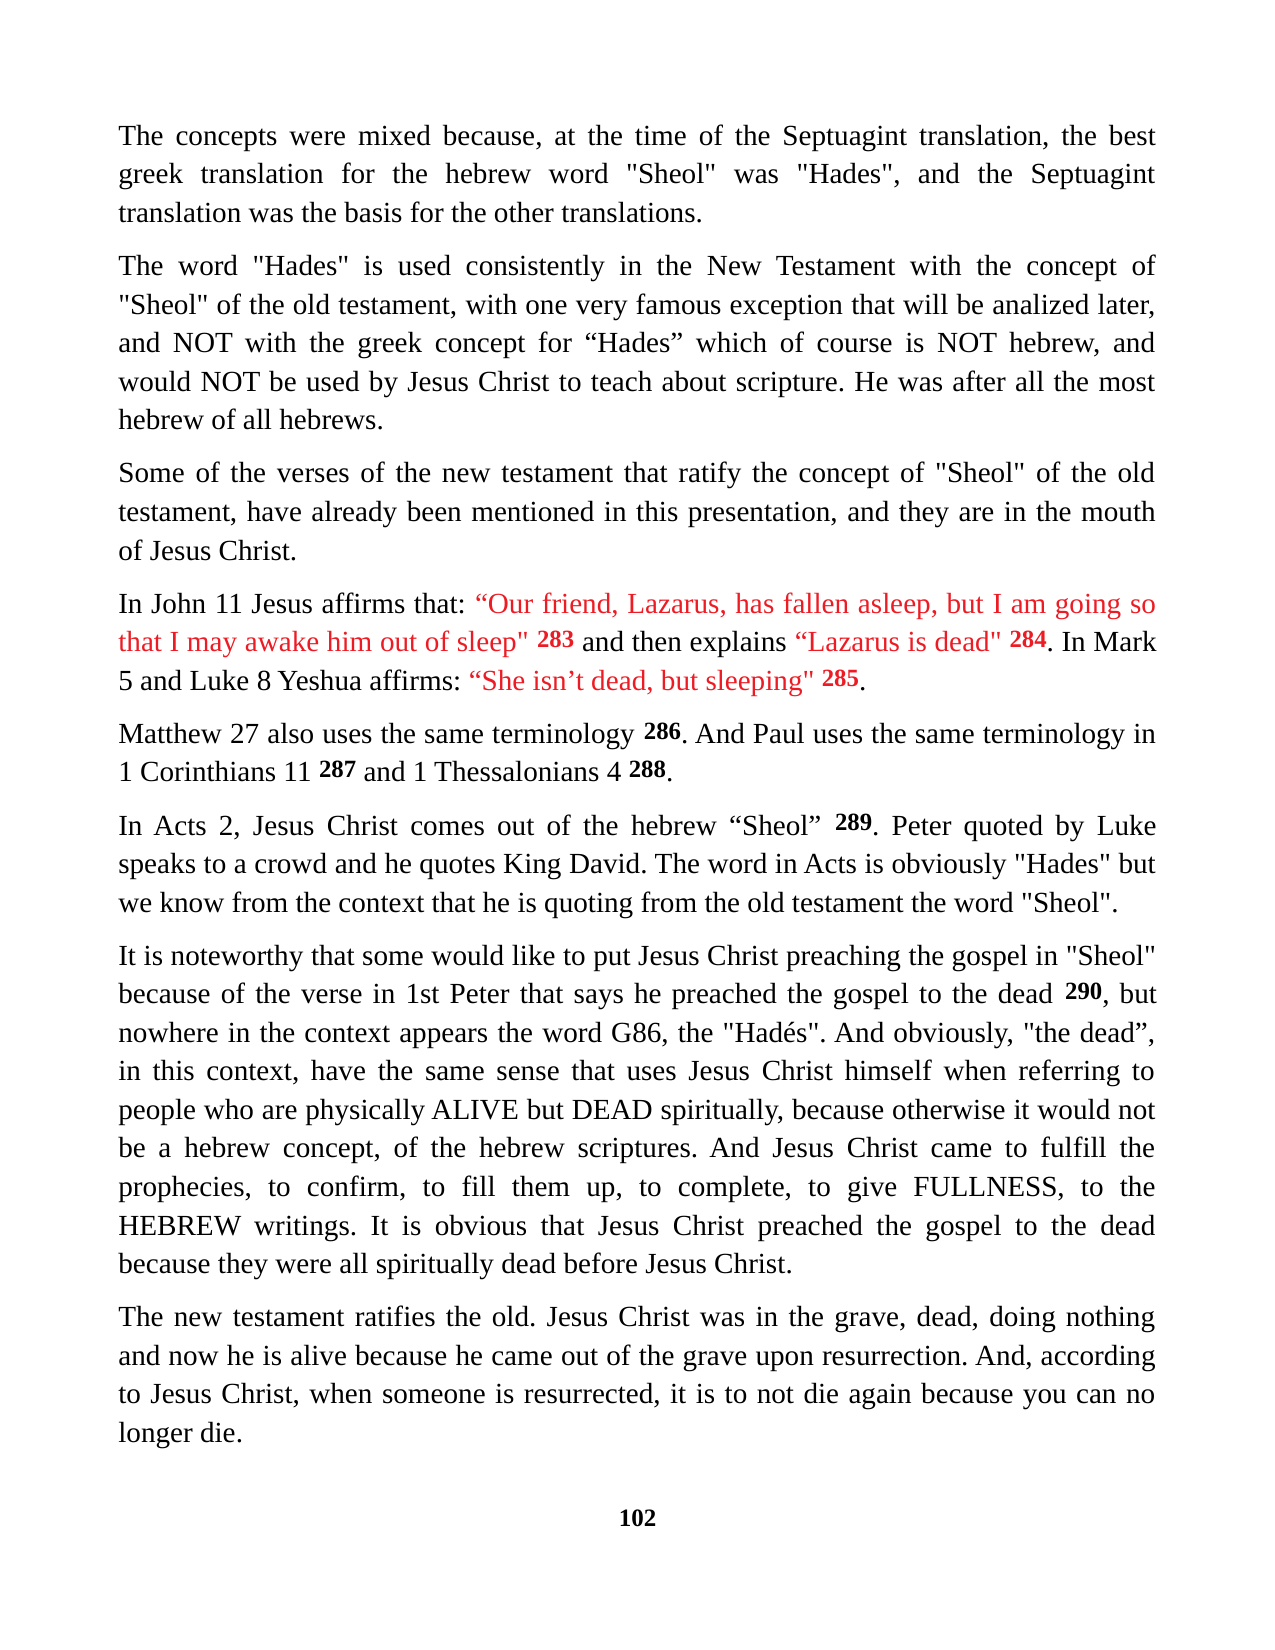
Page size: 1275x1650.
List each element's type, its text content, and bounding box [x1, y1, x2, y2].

text The word "Hades" is used consistently in the New Testament with the concept of "Sheol" of the old testament, with one very famous exception that will be analized later, and NOT with the greek concept for “Hades” which of course is NOT hebrew, and would NOT be used by Jesus Christ to teach about scripture. He was after all the most hebrew of all hebrews. [118, 248, 1157, 436]
text In John 11 Jesus affirms that: “Our friend, Lazarus, has fallen asleep, but I am going so that I may awake him out of sleep" and then explains “Lazarus is dead" . In Mark 5 and Luke 8 Yeshua affirms: “She isn’t dead, but sleeping" . [118, 586, 1157, 696]
text It is noteworthy that some would like to put Jesus Christ preaching the gospel in "Sheol" because of the verse in 1st Peter that says he preached the gospel to the dead , but nowhere in the context appears the word G86, the "Hadés". And obviously, "the dead”, in this context, have the same sense that uses Jesus Christ himself when referring to people who are physically ALIVE but DEAD spiritually, because otherwise it would not be a hebrew concept, of the hebrew scriptures. And Jesus Christ came to fulfill the prophecies, to confirm, to fill them up, to complete, to give FULLNESS, to the HEBREW writings. It is obvious that Jesus Christ preached the gospel to the dead because they were all spiritually dead before Jesus Christ. [118, 938, 1157, 1280]
text The concepts were mixed because, at the time of the Septuagint translation, the best greek translation for the hebrew word "Sheol" was "Hades", and the Septuagint translation was the basis for the other translations. [118, 118, 1157, 229]
text Some of the verses of the new testament that ratify the concept of "Sheol" of the old testament, have already been mentioned in this presentation, and they are in the mouth of Jesus Christ. [118, 456, 1157, 566]
text The new testament ratifies the old. Jesus Christ was in the grave, dead, doing nothing and now he is alive because he came out of the grave upon resurrection. And, according to Jesus Christ, when someone is resurrected, it is to not die again because you can no longer die. [118, 1299, 1157, 1448]
text In Acts 2, Jesus Christ comes out of the hebrew “Sheol” . Peter quoted by Luke speaks to a crowd and he quotes King David. The word in Acts is obviously "Hades" but we know from the context that he is quoting from the old testament the word "Sheol". [118, 808, 1157, 918]
text Matthew 27 also uses the same terminology . And Paul uses the same terminology in 1 Corinthians 11 and 1 Thessalonians 4 . [118, 716, 1157, 788]
